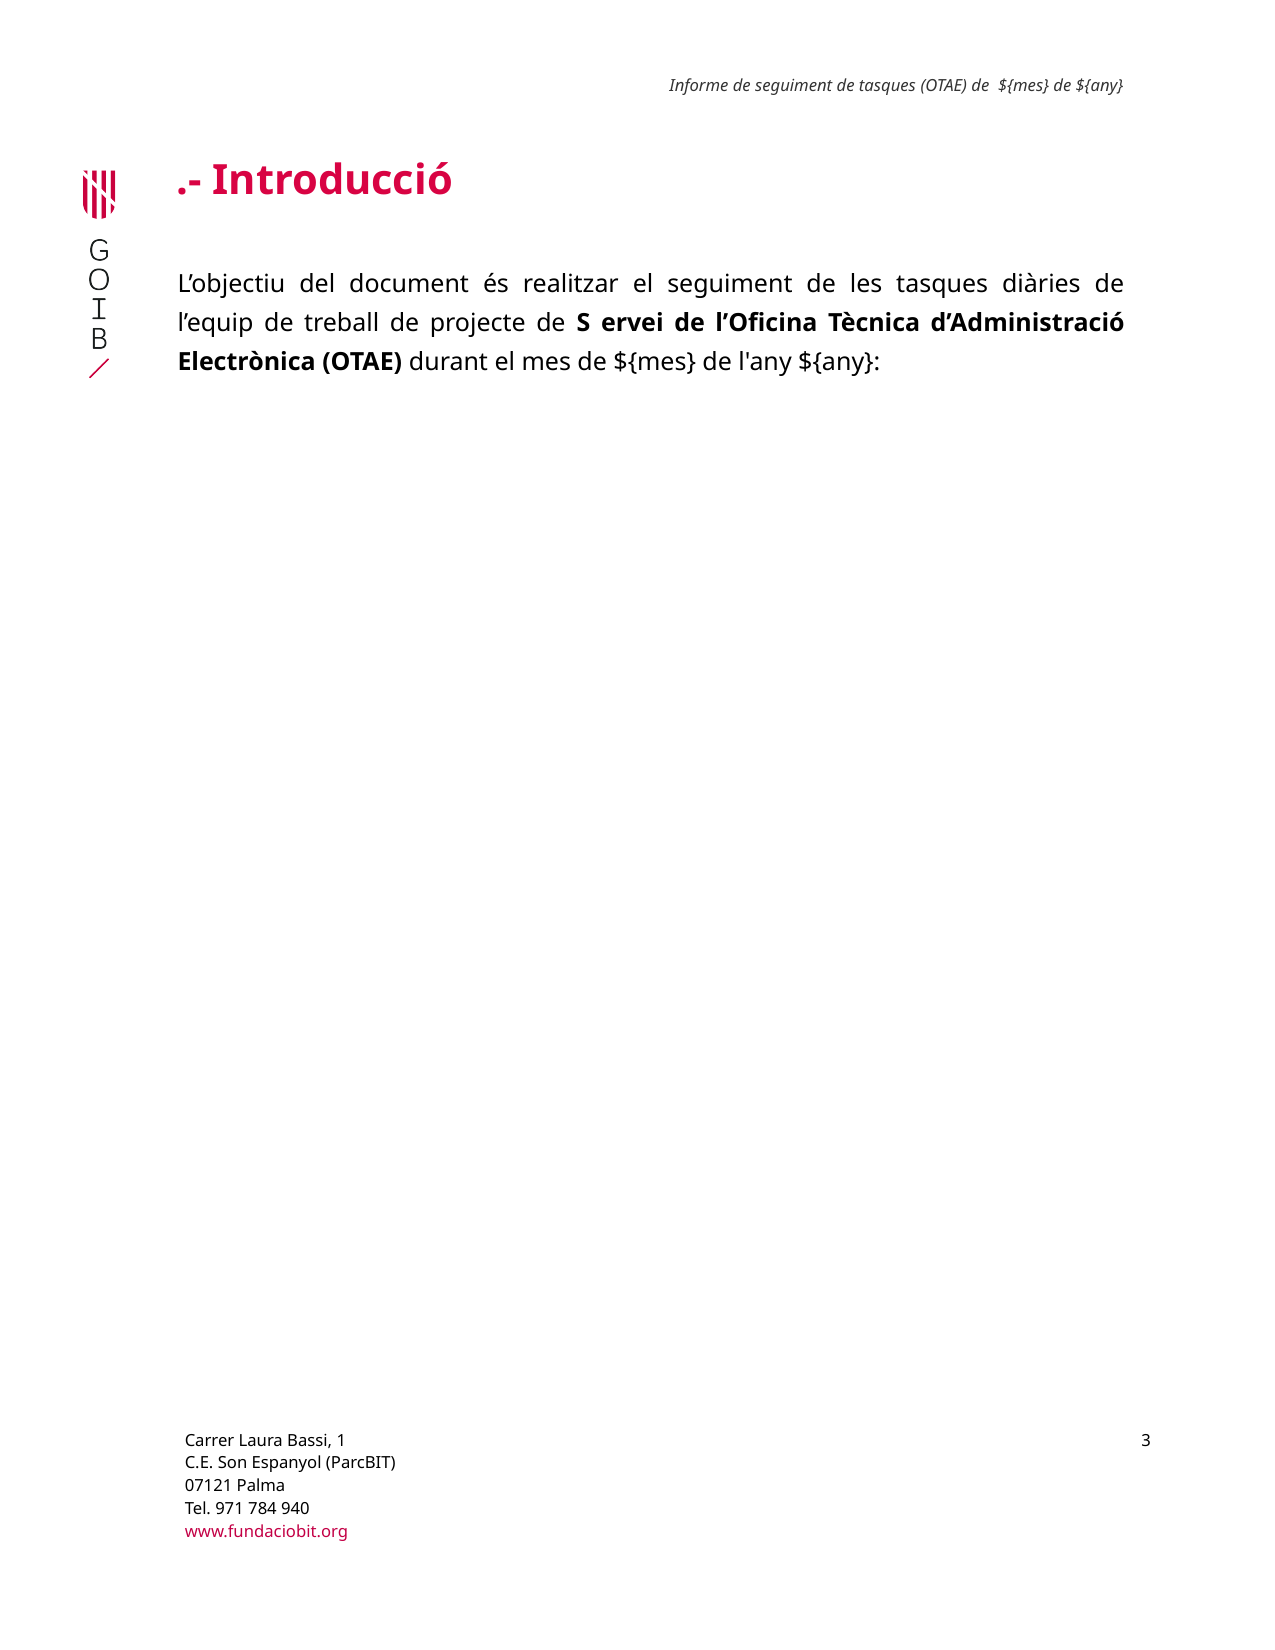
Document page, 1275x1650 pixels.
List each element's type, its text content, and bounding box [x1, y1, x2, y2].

subtitle Introducció [165, 150, 1125, 207]
text L’objectiu del document és realitzar el seguiment de les tasques diàries de l’equip de treball de projecte de S ervei de l’Oficina Tècnica d’Administració Electrònica (OTAE) durant el mes de ${mes} de l'any ${any}: [177, 266, 1125, 378]
picture [54, 147, 144, 409]
